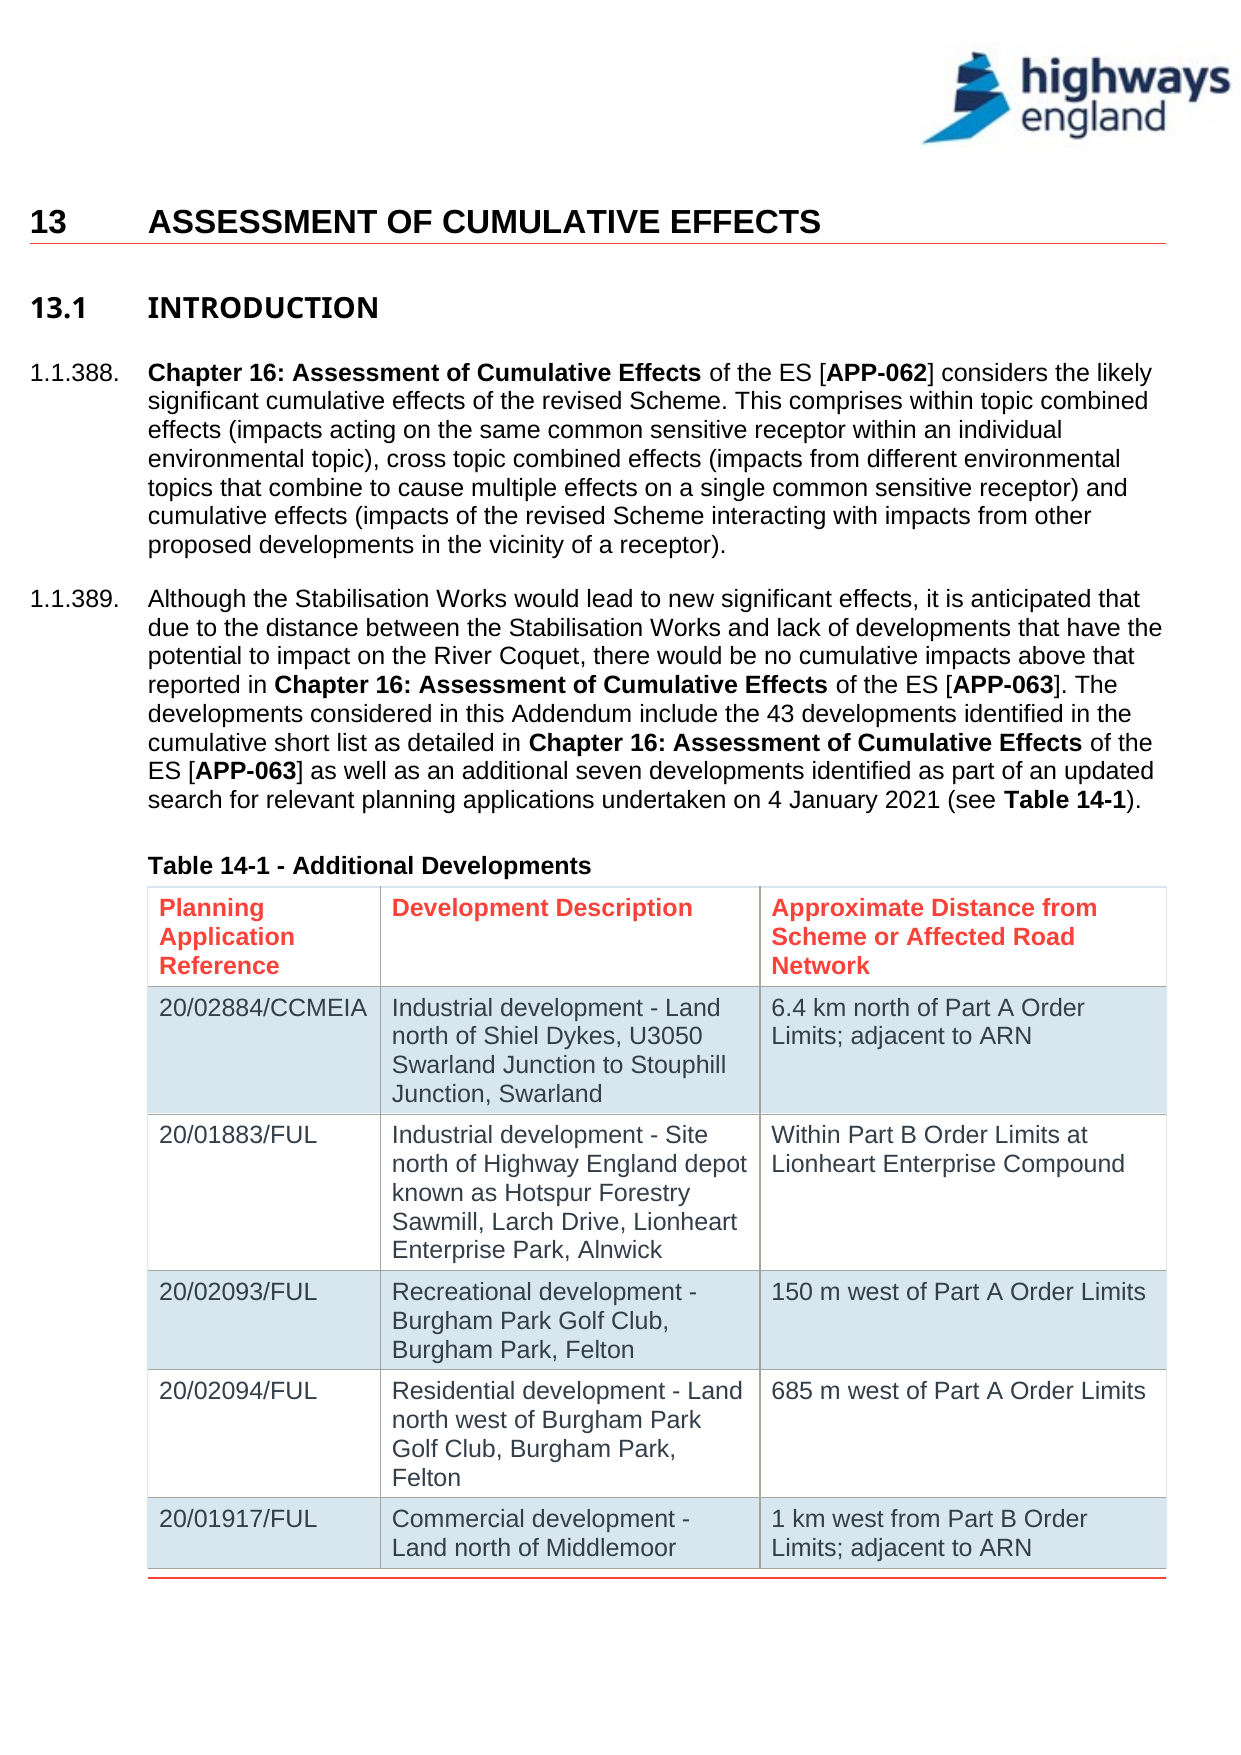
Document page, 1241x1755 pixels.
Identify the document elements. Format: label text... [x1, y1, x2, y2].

table_cell 20/01917/FUL [148, 1498, 380, 1568]
table_header Planning Application Reference [148, 888, 380, 986]
table_cell 20/01883/FUL [148, 1115, 380, 1270]
table_cell 20/02093/FUL [148, 1271, 380, 1369]
title Table 14-1 - Additional Developments [148, 851, 1166, 880]
table_cell Within Part B Order Limits at Lionheart Enterprise Compound [761, 1115, 1166, 1270]
table_cell Residential development - Land north west of Burgham Park Golf Club, Burgham Park, Felton [381, 1370, 759, 1497]
table_cell Commercial development - Land north of Middlemoor [381, 1498, 759, 1568]
table_cell Industrial development - Land north of Shiel Dykes, U3050 Swarland Junction to Stouphill Junction, Swarland [381, 987, 759, 1113]
list Although the Stabilisation Works would lead to new significant effects, it is anticipated that due to the distance between the Stabilisation Works and lack of developments that have the potential to impact on the River Coquet, there would be no cumulative impacts above that reported in Chapter 16: Assessment of Cumulative Effects of the ES [APP-063]. The developments considered in this Addendum include the 43 developments identified in the cumulative short list as detailed in Chapter 16: Assessment of Cumulative Effects of the ES [APP-063] as well as an additional seven developments identified as part of an updated search for relevant planning applications undertaken on 4 January 2021 (see Table 14-1). [29, 584, 1166, 814]
table_cell 150 m west of Part A Order Limits [761, 1271, 1166, 1369]
table_cell 20/02884/CCMEIA [148, 987, 380, 1113]
subtitle ASSESSMENT OF CUMULATIVE EFFECTS [29, 202, 1166, 244]
table_cell 1 km west from Part B Order Limits; adjacent to ARN [761, 1498, 1166, 1568]
table_header Approximate Distance from Scheme or Affected Road Network [761, 888, 1166, 986]
table_cell Recreational development - Burgham Park Golf Club, Burgham Park, Felton [381, 1271, 759, 1369]
table_cell Industrial development - Site north of Highway England depot known as Hotspur Forestry Sawmill, Larch Drive, Lionheart Enterprise Park, Alnwick [381, 1115, 759, 1270]
subtitle iNTRODUCTION [29, 287, 1166, 327]
table_cell 685 m west of Part A Order Limits [761, 1370, 1166, 1497]
table_header Development Description [381, 888, 759, 986]
table_cell 20/02094/FUL [148, 1370, 380, 1497]
list Chapter 16: Assessment of Cumulative Effects of the ES [APP-062] considers the likely significant cumulative effects of the revised Scheme. This comprises within topic combined effects (impacts acting on the same common sensitive receptor within an individual environmental topic), cross topic combined effects (impacts from different environmental topics that combine to cause multiple effects on a single common sensitive receptor) and cumulative effects (impacts of the revised Scheme interacting with impacts from other proposed developments in the vicinity of a receptor). [29, 358, 1166, 559]
table_cell 6.4 km north of Part A Order Limits; adjacent to ARN [761, 987, 1166, 1113]
